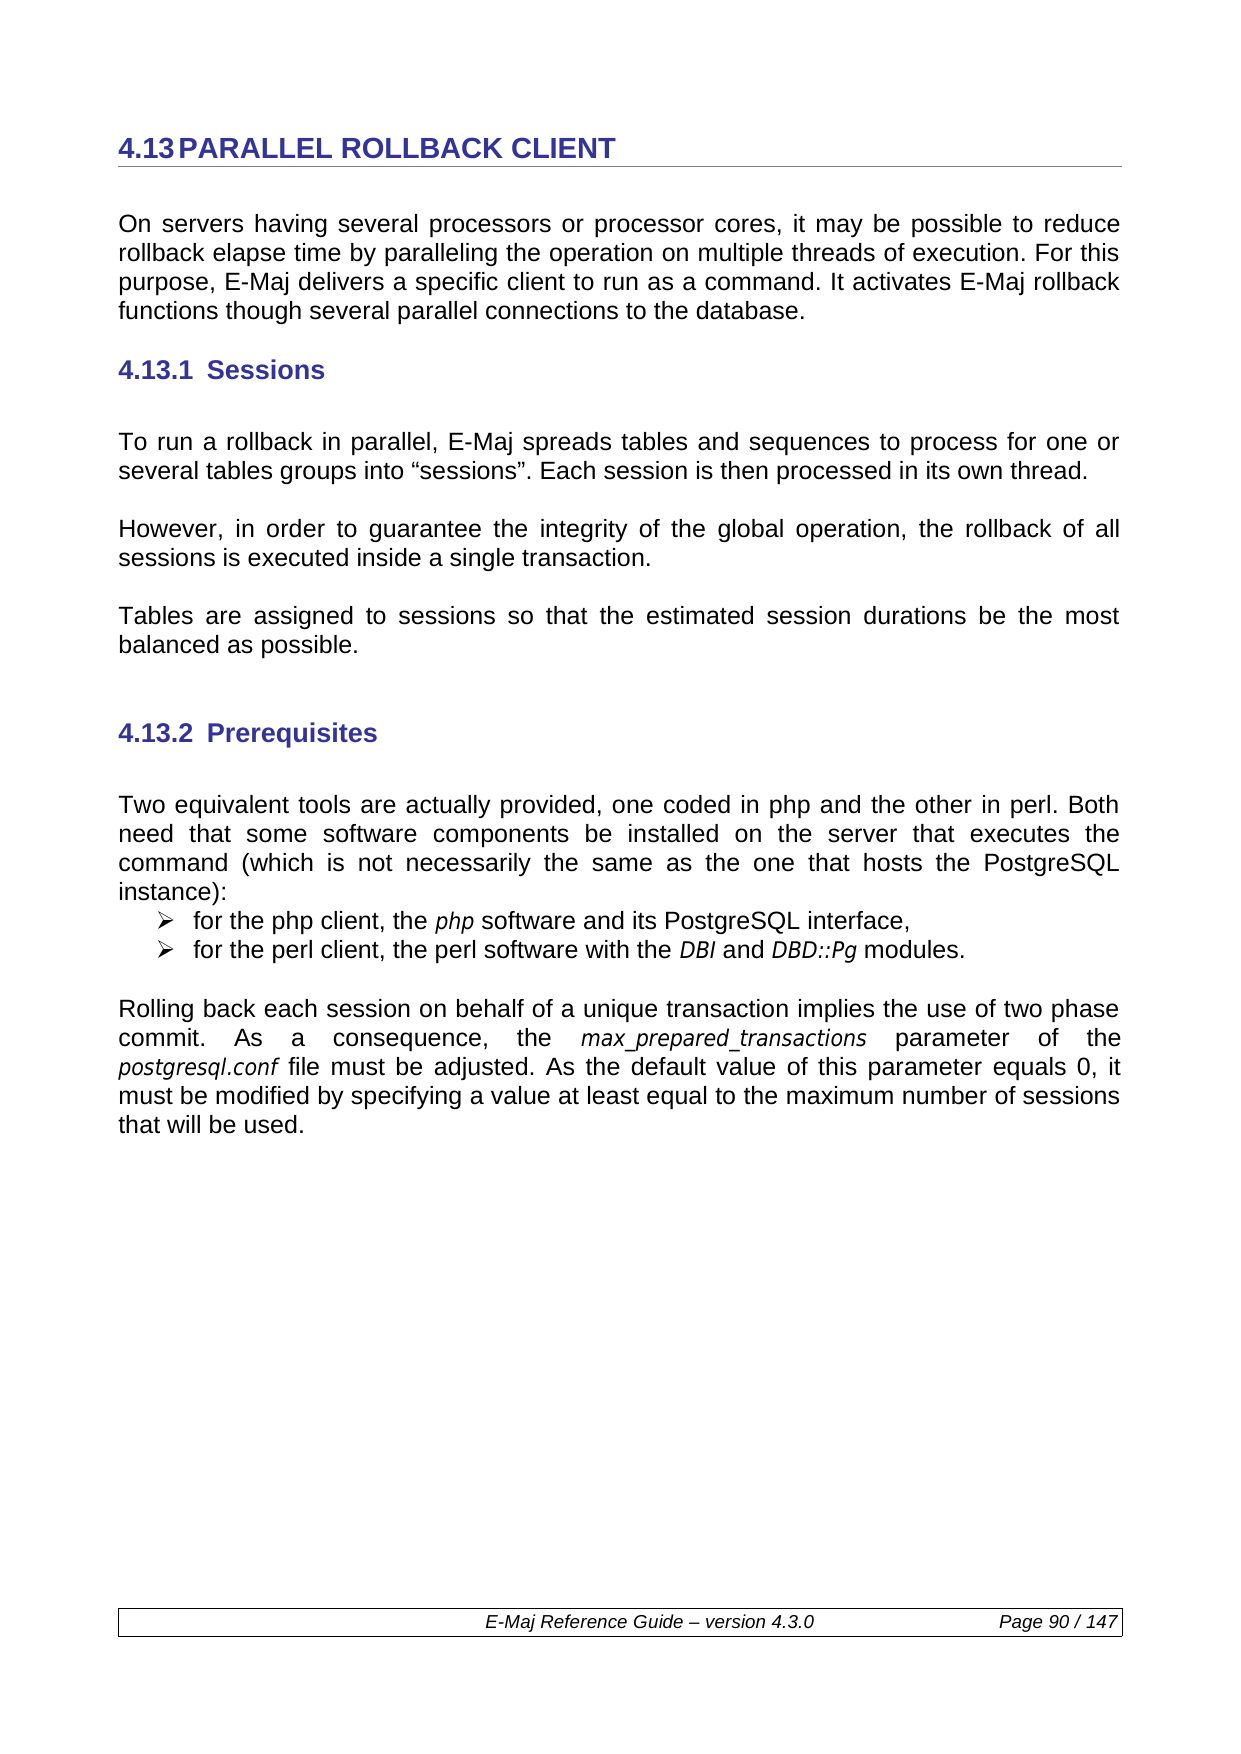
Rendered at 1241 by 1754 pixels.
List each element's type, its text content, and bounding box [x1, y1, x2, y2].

subtitle Sessions [118, 354, 1122, 385]
subtitle Prerequisites [118, 717, 1122, 748]
text To run a rollback in parallel, E-Maj spreads tables and sequences to process for one or several tables groups into “sessions”. Each session is then processed in its own thread. [118, 427, 1122, 485]
text However, in order to guarantee the integrity of the global operation, the rollback of all sessions is executed inside a single transaction. [118, 514, 1122, 572]
text Two equivalent tools are actually provided, one coded in php and the other in perl. Both need that some software components be installed on the server that executes the command (which is not necessarily the same as the one that hosts the PostgreSQL instance): [118, 790, 1122, 906]
text On servers having several processors or processor cores, it may be possible to reduce rollback elapse time by paralleling the operation on multiple threads of execution. For this purpose, E-Maj delivers a specific client to run as a command. It activates E-Maj rollback functions though several parallel connections to the database. [118, 209, 1122, 325]
subtitle Parallel Rollback client [118, 131, 1122, 166]
text Tables are assigned to sessions so that the estimated session durations be the most balanced as possible. [118, 601, 1122, 659]
list for the php client, the php software and its PostgreSQL interface, [156, 906, 1122, 935]
text Rolling back each session on behalf of a unique transaction implies the use of two phase commit. As a consequence, the max_prepared_transactions parameter of the postgresql.conf file must be adjusted. As the default value of this parameter equals 0, it must be modified by specifying a value at least equal to the maximum number of sessions that will be used. [118, 993, 1122, 1139]
list for the perl client, the perl software with the DBI and DBD::Pg modules. [156, 935, 1122, 964]
